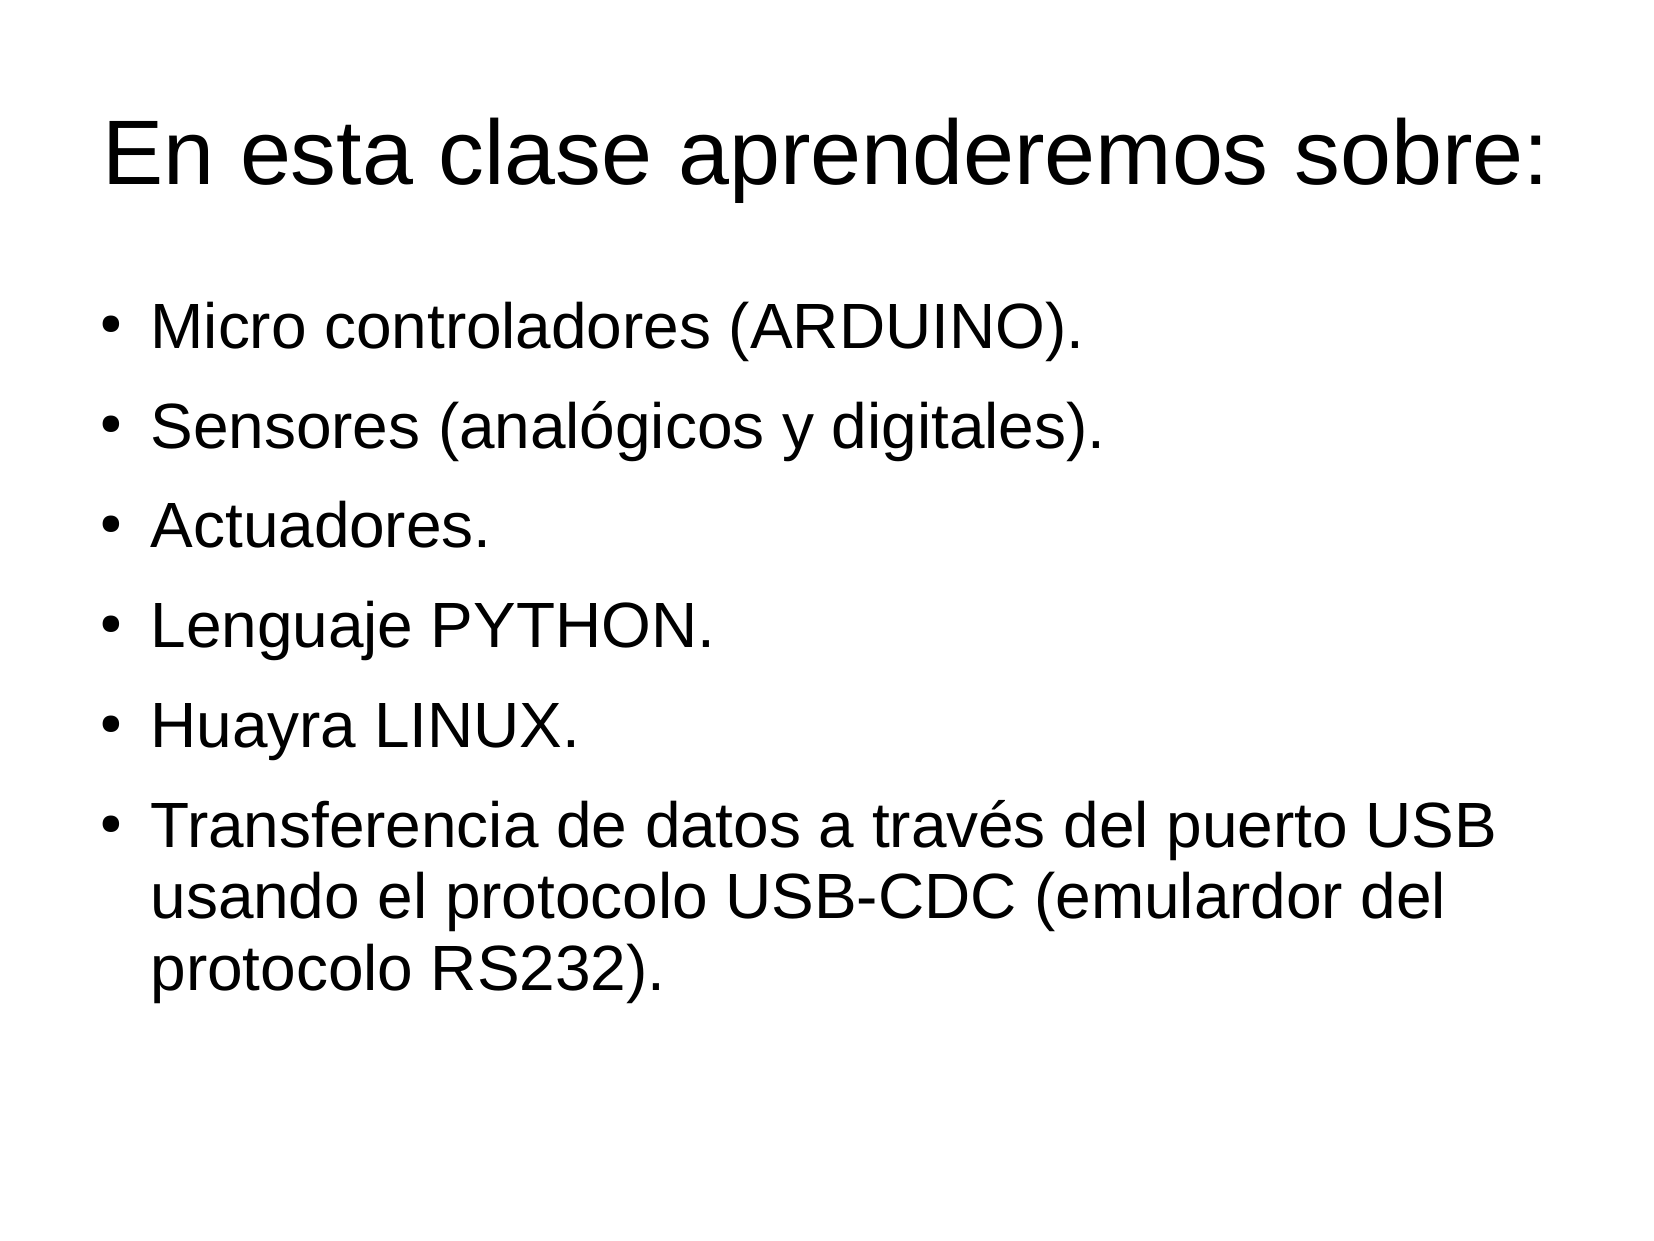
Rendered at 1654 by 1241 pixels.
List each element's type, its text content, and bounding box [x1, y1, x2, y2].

title En esta clase aprenderemos sobre: [82, 49, 1571, 257]
list Micro controladores (ARDUINO). Sensores (analógicos y digitales). Actuadores. Lenguaje PYTHON. Huayra LINUX. Transferencia de datos a través del puerto USB usando el protocolo USB-CDC (emulardor del protocolo RS232). [82, 290, 1571, 1010]
